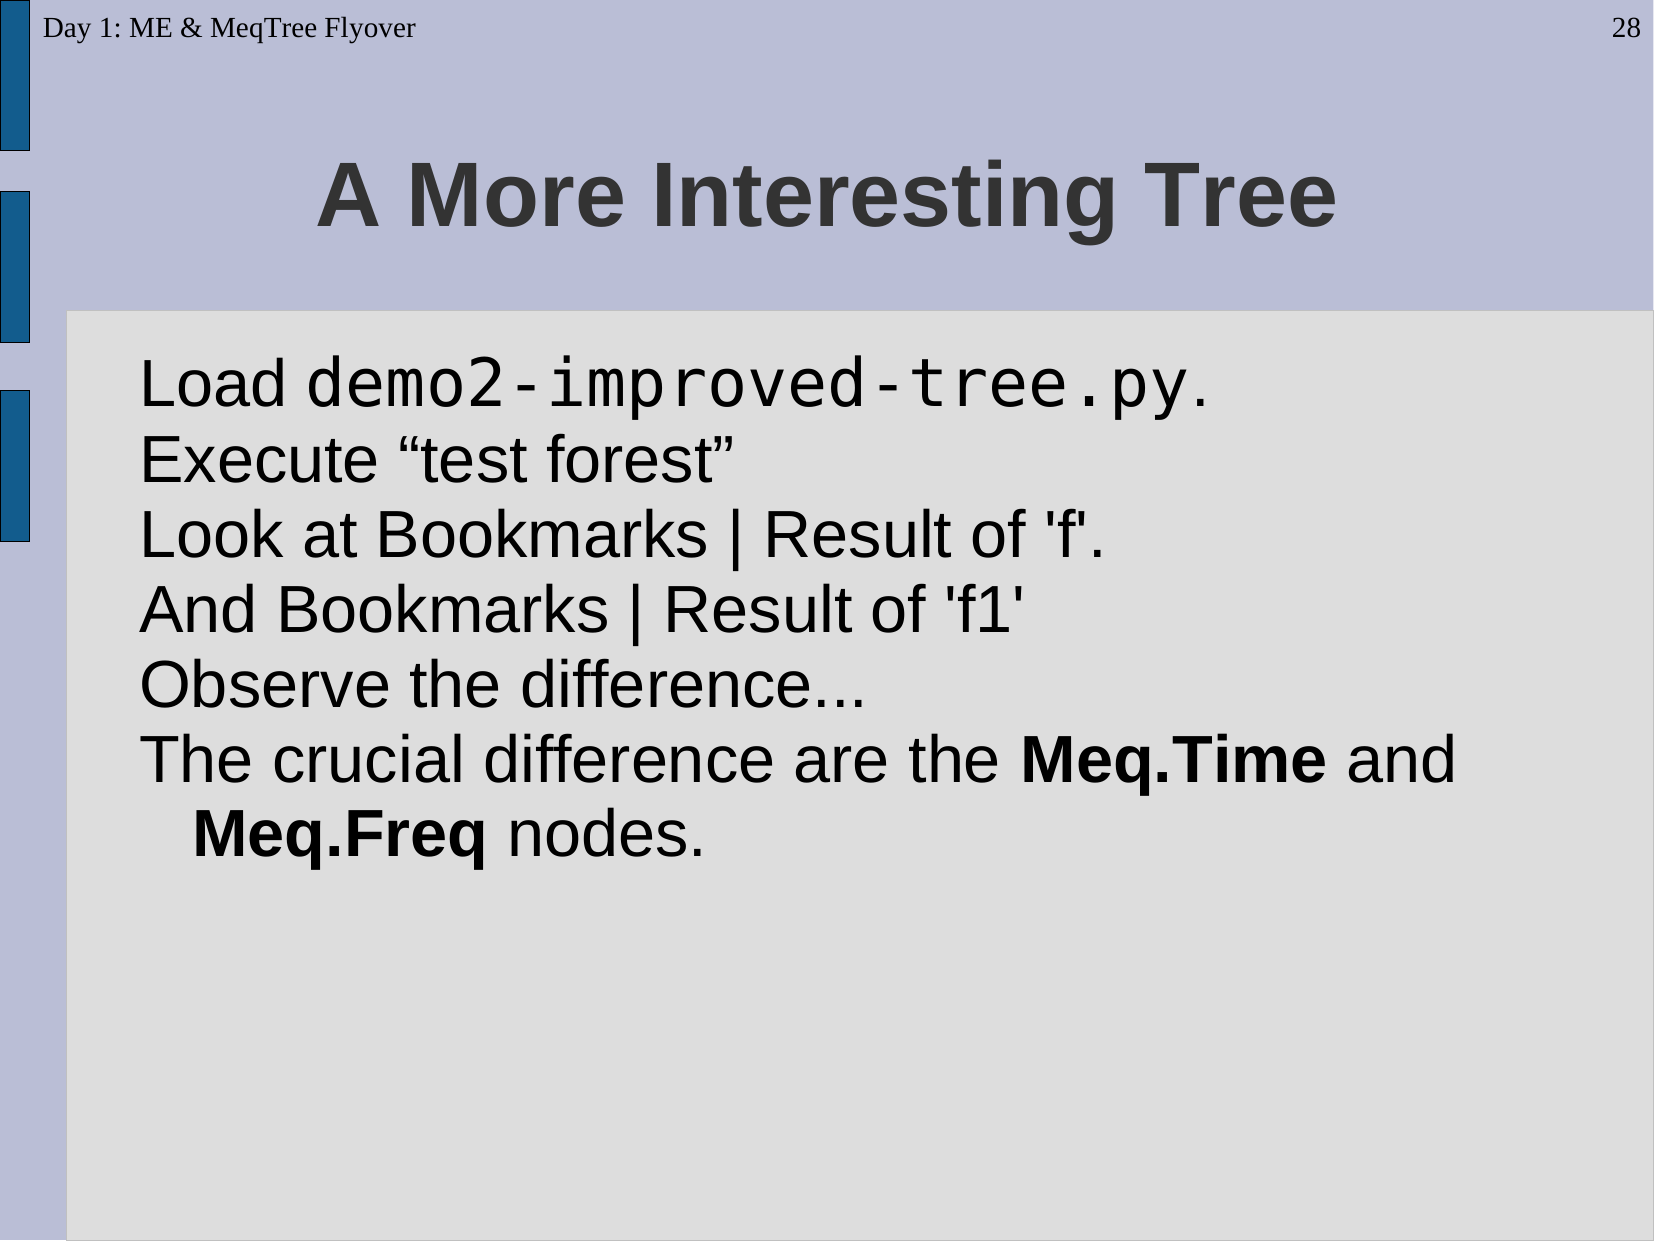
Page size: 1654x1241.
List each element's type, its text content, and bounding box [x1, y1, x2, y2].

list Load demo2-improved-tree.py. Execute “test forest” Look at Bookmarks | Result of 'f'. And Bookmarks | Result of 'f1' Observe the difference... The crucial difference are the Meq.Time and Meq.Freq nodes. [121, 344, 1534, 1127]
title A More Interesting Tree [121, 91, 1534, 299]
